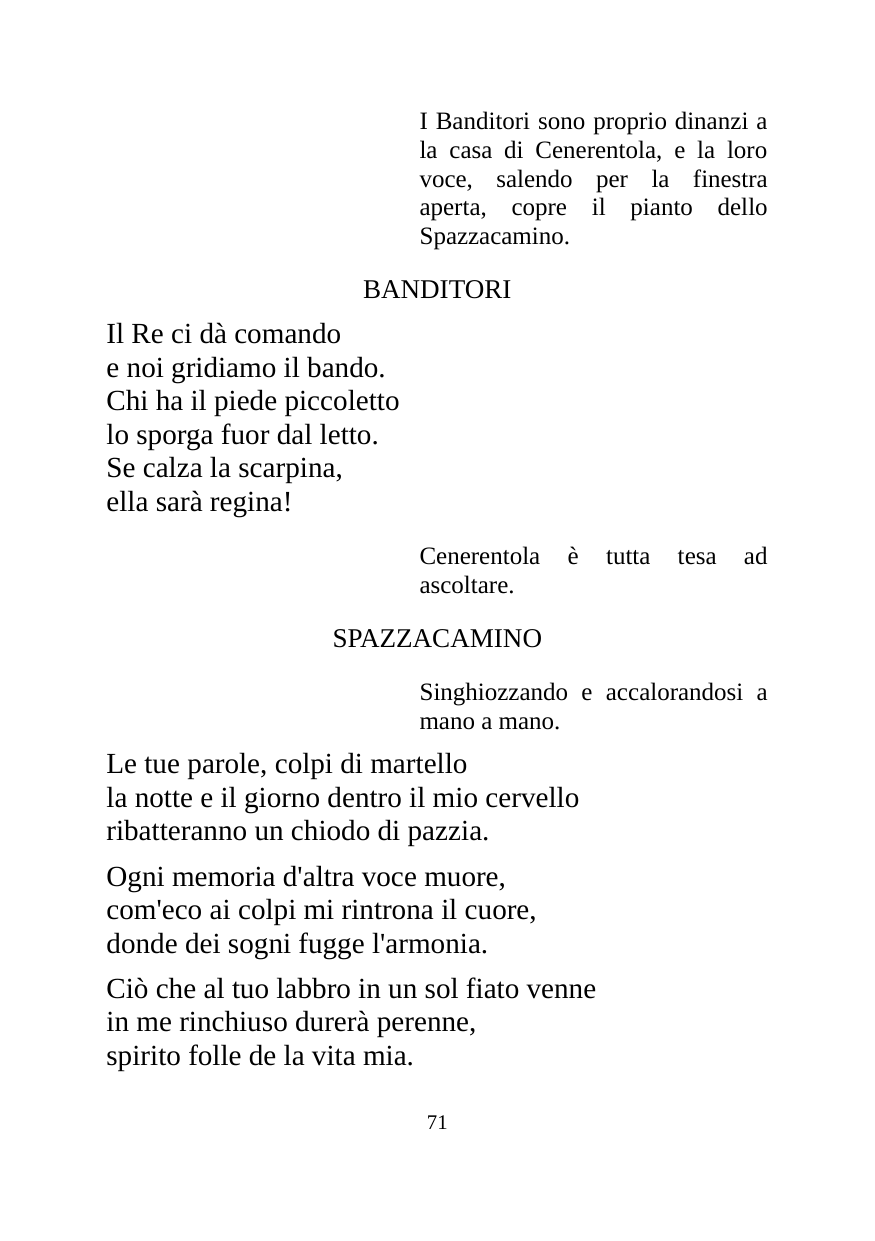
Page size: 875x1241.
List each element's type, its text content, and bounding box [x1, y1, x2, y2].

text BANDITORI [106, 273, 768, 305]
text SPAZZACAMINO [106, 622, 768, 653]
text Singhiozzando e accalorandosi a mano a mano. [419, 677, 768, 734]
text Il Re ci dà comando e noi gridiamo il bando. Chi ha il piede piccoletto lo sporga fuor dal letto. Se calza la scarpina, ella sarà regina! [106, 316, 768, 518]
text Cenerentola è tutta tesa ad ascoltare. [419, 541, 768, 599]
text Ciò che al tuo labbro in un sol fiato venne in me rinchiuso durerà perenne, spirito folle de la vita mia. [106, 971, 768, 1072]
text I Banditori sono proprio dinanzi a la casa di Cenerentola, e la loro voce, salendo per la finestra aperta, copre il pianto dello Spazzacamino. [419, 106, 768, 250]
text Le tue parole, colpi di martello la notte e il giorno dentro il mio cervello ribatteranno un chiodo di pazzia. [106, 746, 768, 847]
text Ogni memoria d'altra voce muore, com'eco ai colpi mi rintrona il cuore, donde dei sogni fugge l'armonia. [106, 859, 768, 959]
